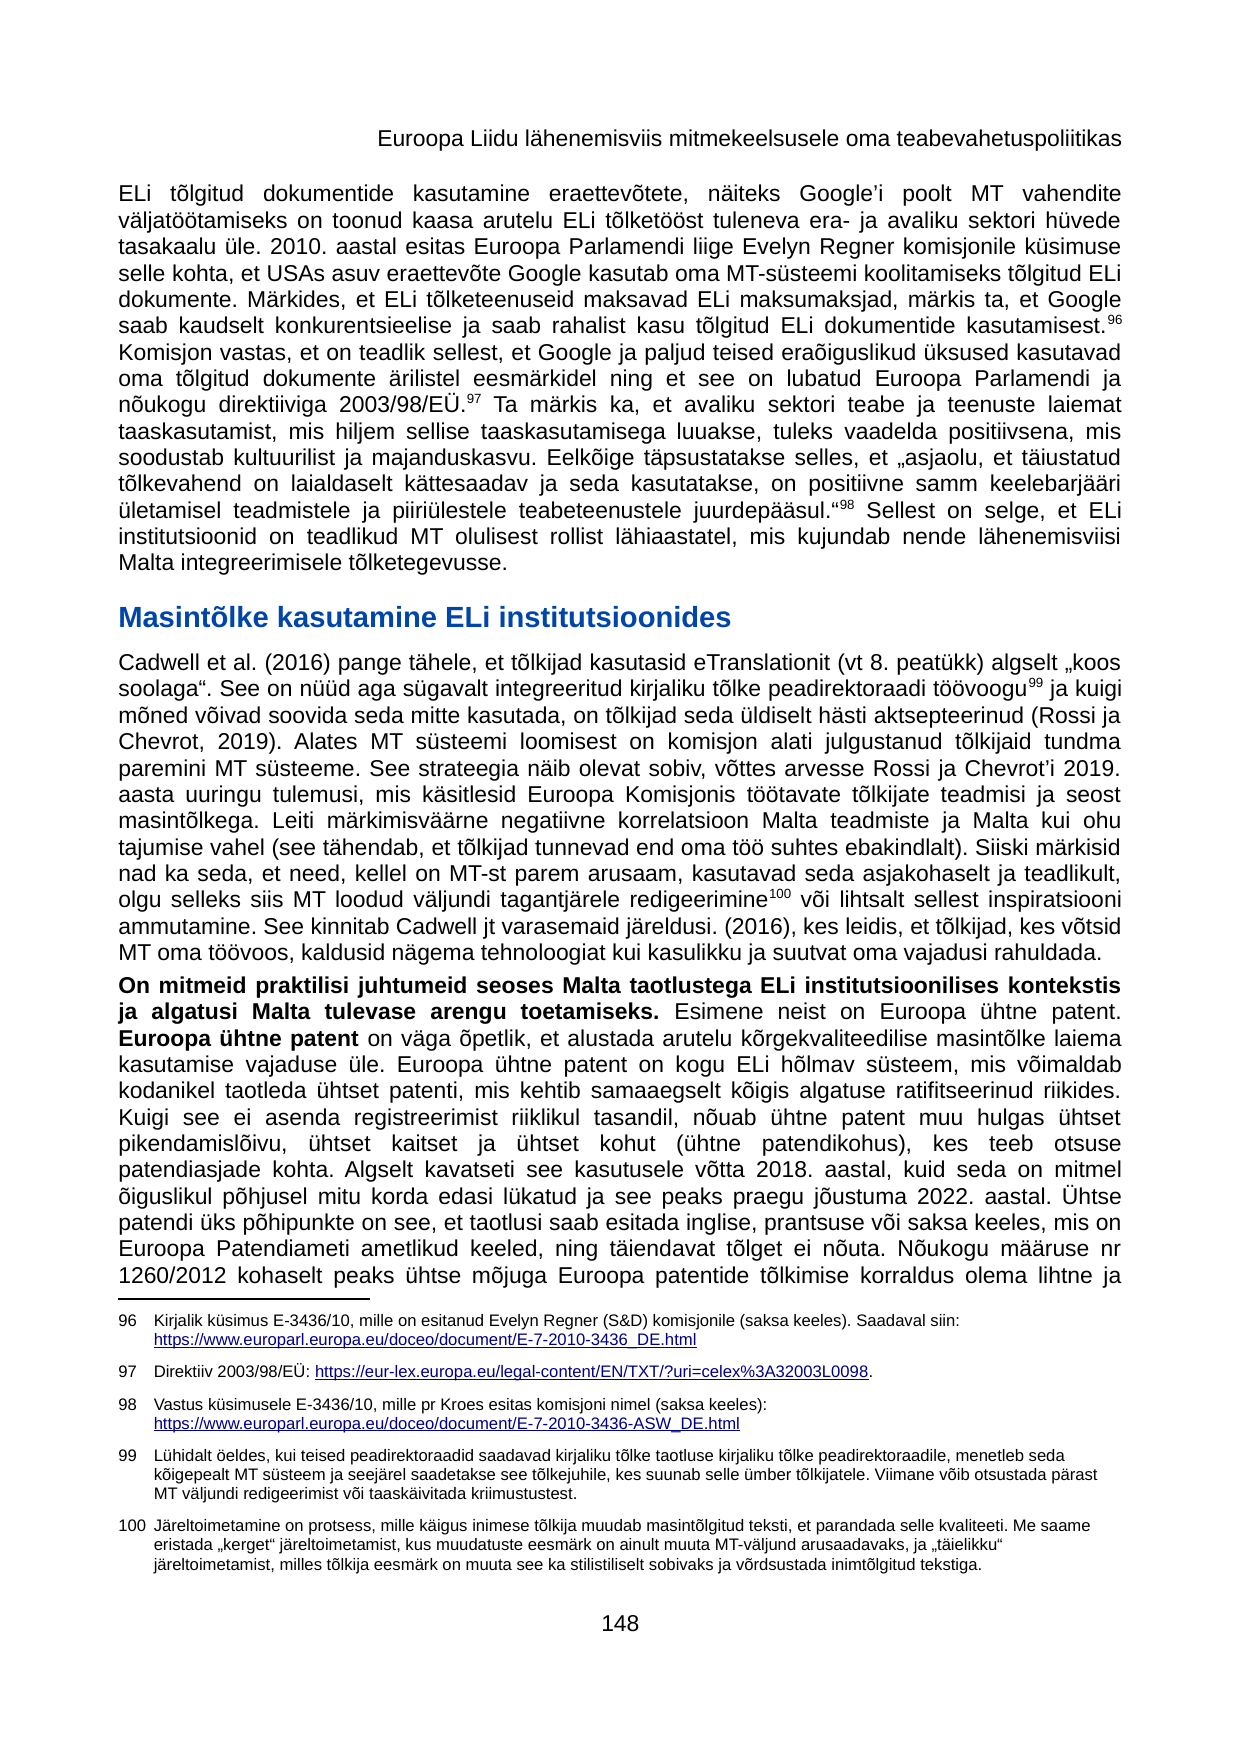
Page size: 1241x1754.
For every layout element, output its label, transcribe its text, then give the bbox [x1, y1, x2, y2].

text ELi tõlgitud dokumentide kasutamine eraettevõtete, näiteks Google’i poolt MT vahendite väljatöötamiseks on toonud kaasa arutelu ELi tõlketööst tuleneva era- ja avaliku sektori hüvede tasakaalu üle. 2010. aastal esitas Euroopa Parlamendi liige Evelyn Regner komisjonile küsimuse selle kohta, et USAs asuv eraettevõte Google kasutab oma MT-süsteemi koolitamiseks tõlgitud ELi dokumente. Märkides, et ELi tõlketeenuseid maksavad ELi maksumaksjad, märkis ta, et Google saab kaudselt konkurentsieelise ja saab rahalist kasu tõlgitud ELi dokumentide kasutamisest. Komisjon vastas, et on teadlik sellest, et Google ja paljud teised eraõiguslikud üksused kasutavad oma tõlgitud dokumente ärilistel eesmärkidel ning et see on lubatud Euroopa Parlamendi ja nõukogu direktiiviga 2003/98/EÜ. Ta märkis ka, et avaliku sektori teabe ja teenuste laiemat taaskasutamist, mis hiljem sellise taaskasutamisega luuakse, tuleks vaadelda positiivsena, mis soodustab kultuurilist ja majanduskasvu. Eelkõige täpsustatakse selles, et „asjaolu, et täiustatud tõlkevahend on laialdaselt kättesaadav ja seda kasutatakse, on positiivne samm keelebarjääri ületamisel teadmistele ja piiriülestele teabeteenustele juurdepääsul.“ Sellest on selge, et ELi institutsioonid on teadlikud MT olulisest rollist lähiaastatel, mis kujundab nende lähenemisviisi Malta integreerimisele tõlketegevusse. [118, 180, 1122, 576]
text Vastus küsimusele E-3436/10, mille pr Kroes esitas komisjoni nimel (saksa keeles): https://www.europarl.europa.eu/doceo/document/E-7-2010-3436-ASW_DE.html [118, 1394, 1122, 1433]
text On mitmeid praktilisi juhtumeid seoses Malta taotlustega ELi institutsioonilises kontekstis ja algatusi Malta tulevase arengu toetamiseks. Esimene neist on Euroopa ühtne patent. Euroopa ühtne patent on väga õpetlik, et alustada arutelu kõrgekvaliteedilise masintõlke laiema kasutamise vajaduse üle. Euroopa ühtne patent on kogu ELi hõlmav süsteem, mis võimaldab kodanikel taotleda ühtset patenti, mis kehtib samaaegselt kõigis algatuse ratifitseerinud riikides. Kuigi see ei asenda registreerimist riiklikul tasandil, nõuab ühtne patent muu hulgas ühtset pikendamislõivu, ühtset kaitset ja ühtset kohut (ühtne patendikohus), kes teeb otsuse patendiasjade kohta. Algselt kavatseti see kasutusele võtta 2018. aastal, kuid seda on mitmel õiguslikul põhjusel mitu korda edasi lükatud ja see peaks praegu jõustuma 2022. aastal. Ühtse patendi üks põhipunkte on see, et taotlusi saab esitada inglise, prantsuse või saksa keeles, mis on Euroopa Patendiameti ametlikud keeled, ning täiendavat tõlget ei nõuta. Nõukogu määruse nr 1260/2012 kohaselt peaks ühtse mõjuga Euroopa patentide tõlkimise korraldus olema lihtne ja [118, 972, 1122, 1288]
text Lühidalt öeldes, kui teised peadirektoraadid saadavad kirjaliku tõlke taotluse kirjaliku tõlke peadirektoraadile, menetleb seda kõigepealt MT süsteem ja seejärel saadetakse see tõlkejuhile, kes suunab selle ümber tõlkijatele. Viimane võib otsustada pärast MT väljundi redigeerimist või taaskäivitada kriimustustest. [118, 1446, 1122, 1503]
text Cadwell et al. (2016) pange tähele, et tõlkijad kasutasid eTranslationit (vt 8. peatükk) algselt „koos soolaga“. See on nüüd aga sügavalt integreeritud kirjaliku tõlke peadirektoraadi töövoogu ja kuigi mõned võivad soovida seda mitte kasutada, on tõlkijad seda üldiselt hästi aktsepteerinud (Rossi ja Chevrot, 2019). Alates MT süsteemi loomisest on komisjon alati julgustanud tõlkijaid tundma paremini MT süsteeme. See strateegia näib olevat sobiv, võttes arvesse Rossi ja Chevrot’i 2019. aasta uuringu tulemusi, mis käsitlesid Euroopa Komisjonis töötavate tõlkijate teadmisi ja seost masintõlkega. Leiti märkimisväärne negatiivne korrelatsioon Malta teadmiste ja Malta kui ohu tajumise vahel (see tähendab, et tõlkijad tunnevad end oma töö suhtes ebakindlalt). Siiski märkisid nad ka seda, et need, kellel on MT-st parem arusaam, kasutavad seda asjakohaselt ja teadlikult, olgu selleks siis MT loodud väljundi tagantjärele redigeerimine või lihtsalt sellest inspiratsiooni ammutamine. See kinnitab Cadwell jt varasemaid järeldusi. (2016), kes leidis, et tõlkijad, kes võtsid MT oma töövoos, kaldusid nägema tehnoloogiat kui kasulikku ja suutvat oma vajadusi rahuldada. [118, 649, 1122, 965]
subtitle Masintõlke kasutamine ELi institutsioonides [118, 600, 1122, 633]
text Direktiiv 2003/98/EÜ: https://eur-lex.europa.eu/legal-content/EN/TXT/?uri=celex%3A32003L0098. [118, 1362, 1122, 1381]
text Kirjalik küsimus E-3436/10, mille on esitanud Evelyn Regner (S&D) komisjonile (saksa keeles). Saadaval siin: https://www.europarl.europa.eu/doceo/document/E-7-2010-3436_DE.html [118, 1311, 1122, 1349]
text Järeltoimetamine on protsess, mille käigus inimese tõlkija muudab masintõlgitud teksti, et parandada selle kvaliteeti. Me saame eristada „kerget“ järeltoimetamist, kus muudatuste eesmärk on ainult muuta MT-väljund arusaadavaks, ja „täielikku“ järeltoimetamist, milles tõlkija eesmärk on muuta see ka stilistiliselt sobivaks ja võrdsustada inimtõlgitud tekstiga. [118, 1516, 1122, 1573]
